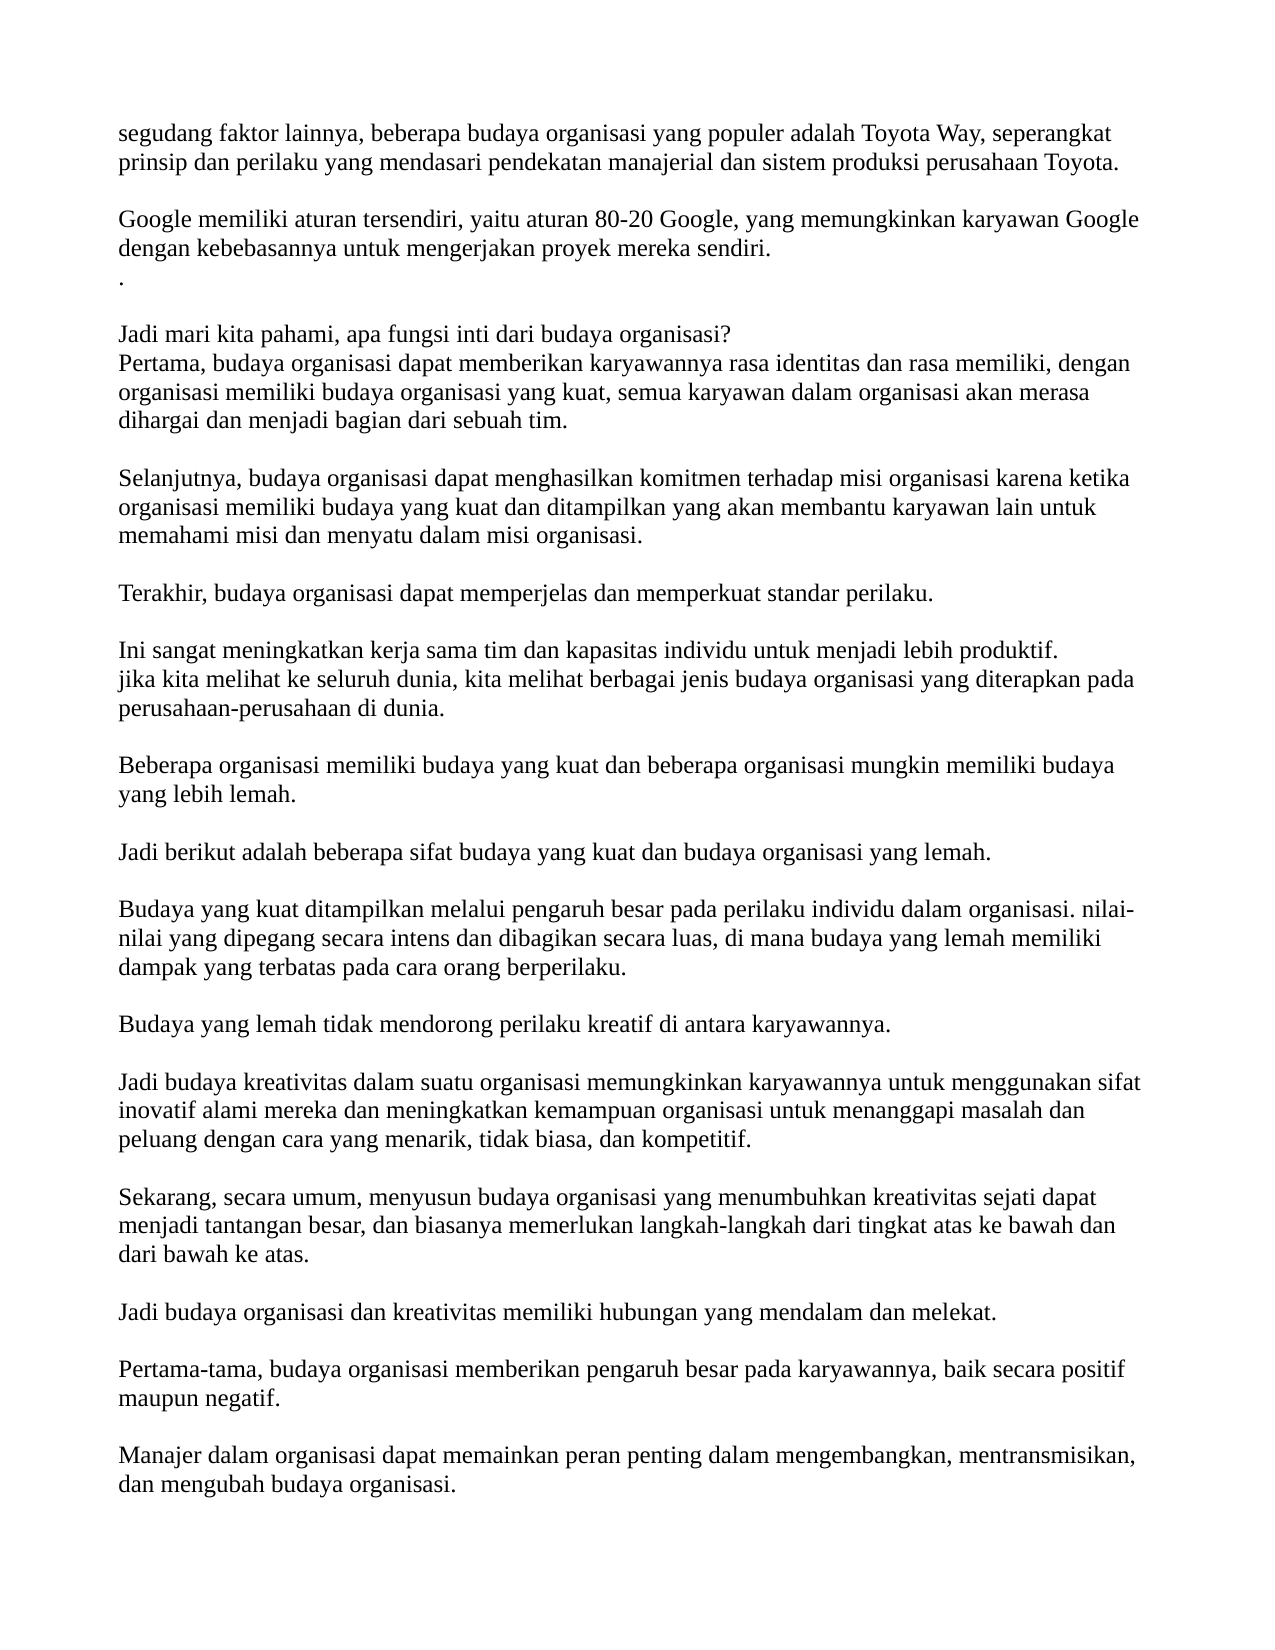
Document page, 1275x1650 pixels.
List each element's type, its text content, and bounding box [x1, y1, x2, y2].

text segudang faktor lainnya, beberapa budaya organisasi yang populer adalah Toyota Way, seperangkat prinsip dan perilaku yang mendasari pendekatan manajerial dan sistem produksi perusahaan Toyota. [118, 118, 1157, 176]
text Jadi berikut adalah beberapa sifat budaya yang kuat dan budaya organisasi yang lemah. [118, 837, 1157, 866]
text Pertama-tama, budaya organisasi memberikan pengaruh besar pada karyawannya, baik secara positif maupun negatif. [118, 1354, 1157, 1412]
text Budaya yang lemah tidak mendorong perilaku kreatif di antara karyawannya. [118, 1009, 1157, 1038]
text Pertama, budaya organisasi dapat memberikan karyawannya rasa identitas dan rasa memiliki, dengan organisasi memiliki budaya organisasi yang kuat, semua karyawan dalam organisasi akan merasa dihargai dan menjadi bagian dari sebuah tim. [118, 348, 1157, 434]
text Jadi budaya organisasi dan kreativitas memiliki hubungan yang mendalam dan melekat. [118, 1297, 1157, 1326]
text Budaya yang kuat ditampilkan melalui pengaruh besar pada perilaku individu dalam organisasi. nilai-nilai yang dipegang secara intens dan dibagikan secara luas, di mana budaya yang lemah memiliki dampak yang terbatas pada cara orang berperilaku. [118, 894, 1157, 981]
text Manajer dalam organisasi dapat memainkan peran penting dalam mengembangkan, mentransmisikan, dan mengubah budaya organisasi. [118, 1441, 1157, 1498]
text Jadi budaya kreativitas dalam suatu organisasi memungkinkan karyawannya untuk menggunakan sifat inovatif alami mereka dan meningkatkan kemampuan organisasi untuk menanggapi masalah dan peluang dengan cara yang menarik, tidak biasa, dan kompetitif. [118, 1067, 1157, 1153]
text Google memiliki aturan tersendiri, yaitu aturan 80-20 Google, yang memungkinkan karyawan Google dengan kebebasannya untuk mengerjakan proyek mereka sendiri. [118, 204, 1157, 262]
text Ini sangat meningkatkan kerja sama tim dan kapasitas individu untuk menjadi lebih produktif. [118, 636, 1157, 664]
text Jadi mari kita pahami, apa fungsi inti dari budaya organisasi? [118, 319, 1157, 348]
text Beberapa organisasi memiliki budaya yang kuat dan beberapa organisasi mungkin memiliki budaya yang lebih lemah. [118, 751, 1157, 808]
text Selanjutnya, budaya organisasi dapat menghasilkan komitmen terhadap misi organisasi karena ketika organisasi memiliki budaya yang kuat dan ditampilkan yang akan membantu karyawan lain untuk memahami misi dan menyatu dalam misi organisasi. [118, 463, 1157, 549]
text Sekarang, secara umum, menyusun budaya organisasi yang menumbuhkan kreativitas sejati dapat menjadi tantangan besar, dan biasanya memerlukan langkah-langkah dari tingkat atas ke bawah dan dari bawah ke atas. [118, 1182, 1157, 1268]
text . [118, 262, 1157, 291]
text Terakhir, budaya organisasi dapat memperjelas dan memperkuat standar perilaku. [118, 578, 1157, 607]
text jika kita melihat ke seluruh dunia, kita melihat berbagai jenis budaya organisasi yang diterapkan pada perusahaan-perusahaan di dunia. [118, 664, 1157, 722]
